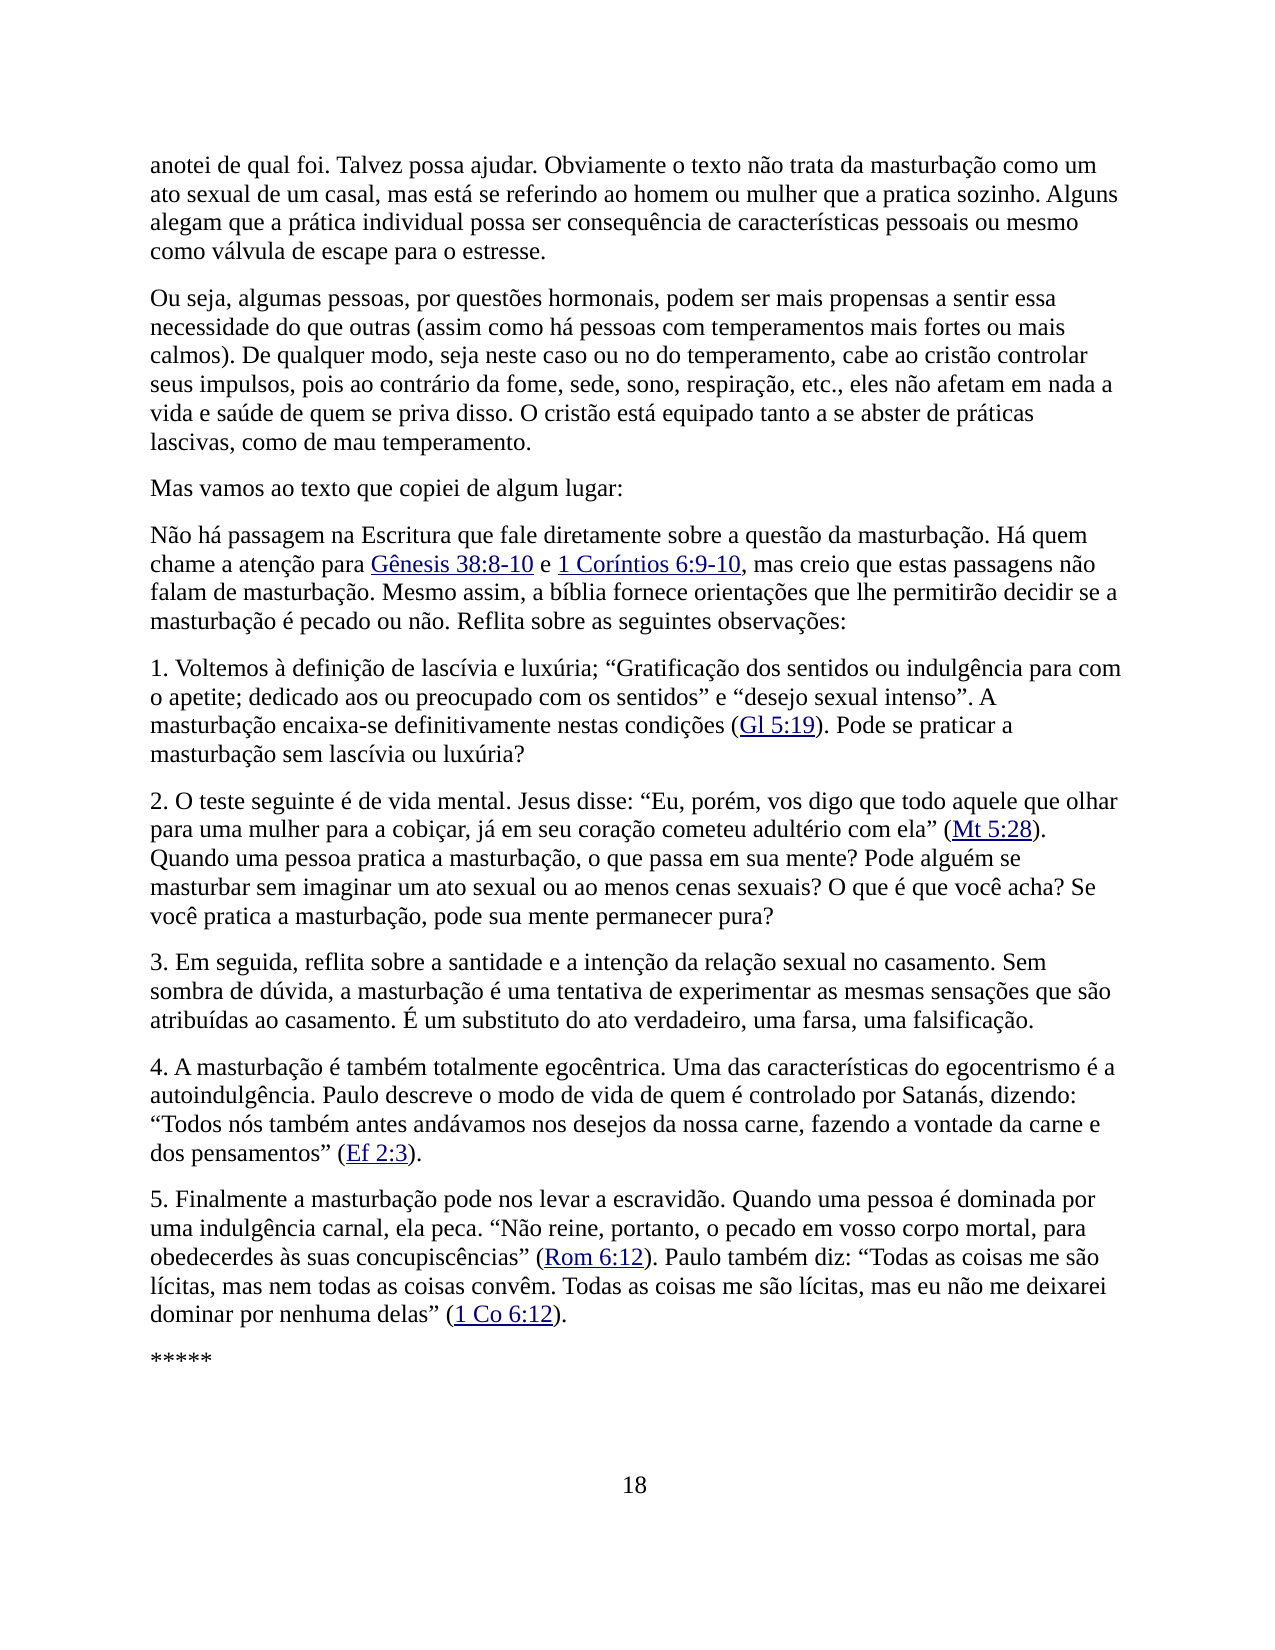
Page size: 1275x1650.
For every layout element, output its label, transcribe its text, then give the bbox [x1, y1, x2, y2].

text ​4. A masturbação é também totalmente egocêntrica. Uma das características do egocentrismo é a autoindulgência. Paulo descreve o modo de vida de quem é controlado por Satanás, dizendo: “Todos nós também antes andávamos nos desejos da nossa carne, fazendo a vontade da carne e dos pensamentos” (Ef 2:3). [150, 1052, 1125, 1167]
text ​1. Voltemos à definição de lascívia e luxúria; “Gratificação dos sentidos ou indulgência para com o apetite; dedicado aos ou preocupado com os sentidos” e “desejo sexual intenso”. A masturbação encaixa-se definitivamente nestas condições (Gl 5:19). Pode se praticar a masturbação sem lascívia ou luxúria? [150, 653, 1125, 768]
text ​2. O teste seguinte é de vida mental. Jesus disse: “Eu, porém, vos digo que todo aquele que olhar para uma mulher para a cobiçar, já em seu coração cometeu adultério com ela” (Mt 5:28). Quando uma pessoa pratica a masturbação, o que passa em sua mente? Pode alguém se masturbar sem imaginar um ato sexual ou ao menos cenas sexuais? O que é que você acha? Se você pratica a masturbação, pode sua mente permanecer pura? [150, 786, 1125, 929]
text Não há passagem na Escritura que fale diretamente sobre a questão da masturbação. Há quem chame a atenção para Gênesis 38:8-10 e 1 Coríntios 6:9-10, mas creio que estas passagens não falam de masturbação. Mesmo assim, a bíblia fornece orientações que lhe permitirão decidir se a masturbação é pecado ou não. Reflita sobre as seguintes observações: [150, 520, 1125, 635]
text Ou seja, algumas pessoas, por questões hormonais, podem ser mais propensas a sentir essa necessidade do que outras (assim como há pessoas com temperamentos mais fortes ou mais calmos). De qualquer modo, seja neste caso ou no do temperamento, cabe ao cristão controlar seus impulsos, pois ao contrário da fome, sede, sono, respiração, etc., eles não afetam em nada a vida e saúde de quem se priva disso. O cristão está equipado tanto a se abster de práticas lascivas, como de mau temperamento. [150, 283, 1125, 455]
text ​3. Em seguida, reflita sobre a santidade e a intenção da relação sexual no casamento. Sem sombra de dúvida, a masturbação é uma tentativa de experimentar as mesmas sensações que são atribuídas ao casamento. É um substituto do ato verdadeiro, uma farsa, uma falsificação. [150, 947, 1125, 1034]
text ​5. Finalmente a masturbação pode nos levar a escravidão. Quando uma pessoa é dominada por uma indulgência carnal, ela peca. “Não reine, portanto, o pecado em vosso corpo mortal, para obedecerdes às suas concupiscências” (Rom 6:12). Paulo também diz: “Todas as coisas me são lícitas, mas nem todas as coisas convêm. Todas as coisas me são lícitas, mas eu não me deixarei dominar por nenhuma delas” (1 Co 6:12). [150, 1184, 1125, 1328]
text ***** [150, 1346, 1125, 1375]
text Mas vamos ao texto que copiei de algum lugar: [150, 473, 1125, 502]
text anotei de qual foi. Talvez possa ajudar. Obviamente o texto não trata da masturbação como um ato sexual de um casal, mas está se referindo ao homem ou mulher que a pratica sozinho. Alguns alegam que a prática individual possa ser consequência de características pessoais ou mesmo como válvula de escape para o estresse. [150, 150, 1125, 265]
